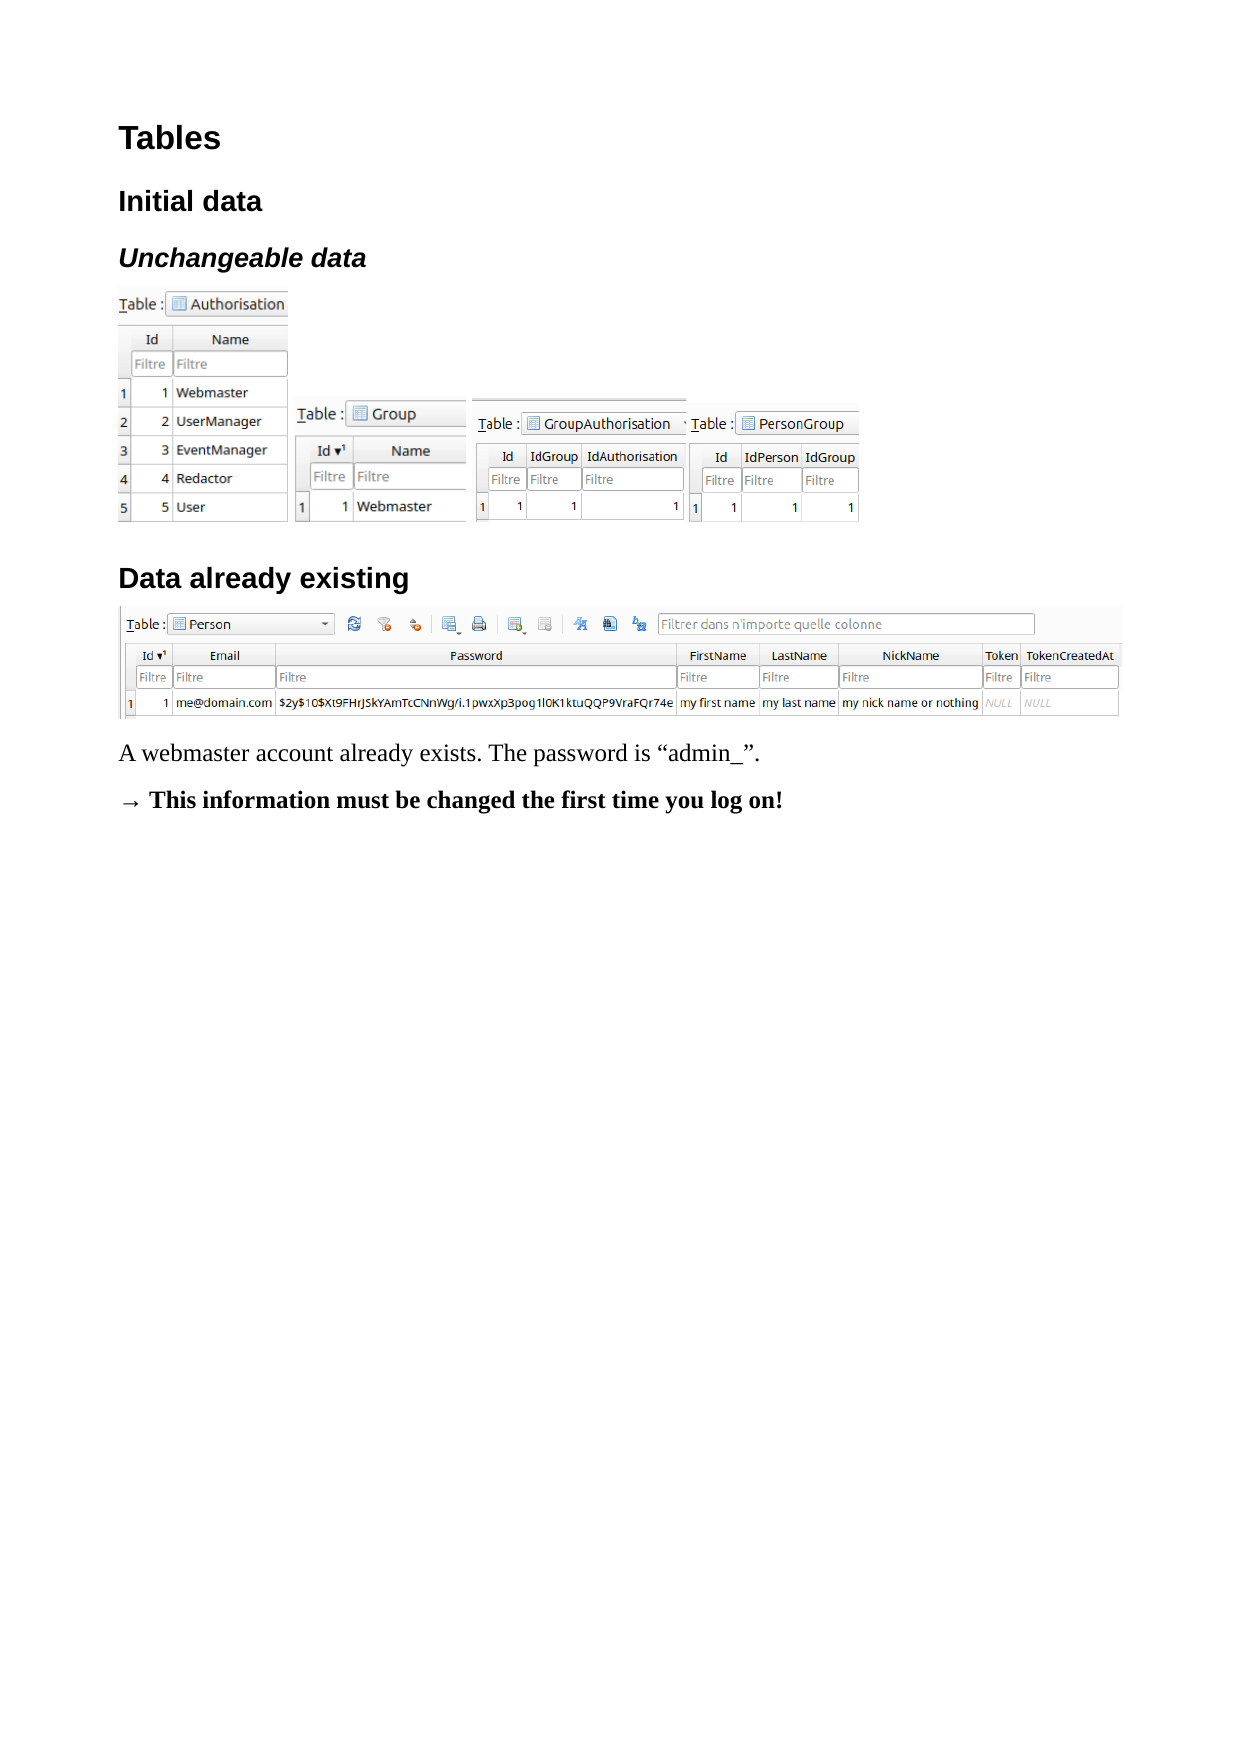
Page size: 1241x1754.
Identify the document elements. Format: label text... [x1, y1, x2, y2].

text A webmaster account already exists. The password is “admin_”. [118, 738, 1122, 766]
picture [294, 396, 466, 522]
picture [472, 398, 860, 522]
picture [118, 286, 288, 522]
subtitle Data already existing [118, 561, 1122, 594]
subtitle Initial data [118, 184, 1122, 217]
subtitle Tables [118, 118, 1122, 157]
subtitle Unchangeable data [118, 242, 1122, 273]
text → This information must be changed the first time you log on! [118, 785, 1122, 814]
picture [118, 606, 1123, 719]
